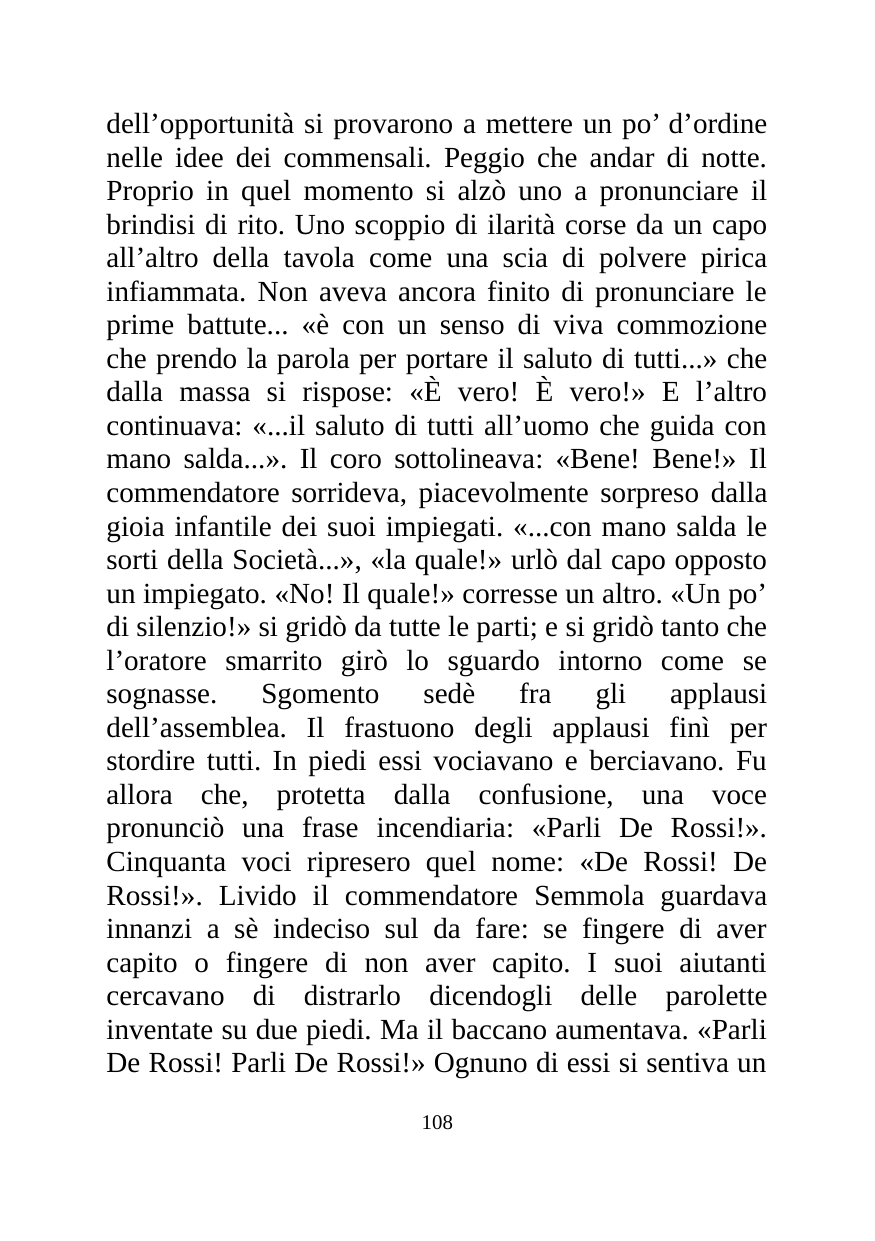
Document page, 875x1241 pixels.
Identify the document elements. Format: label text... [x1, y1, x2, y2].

text dell’opportunità si provarono a mettere un po’ d’ordine nelle idee dei commensali. Peggio che andar di notte. Proprio in quel momento si alzò uno a pronunciare il brindisi di rito. Uno scoppio di ilarità corse da un capo all’altro della tavola come una scia di polvere pirica infiammata. Non aveva ancora finito di pronunciare le prime battute... «è con un senso di viva commozione che prendo la parola per portare il saluto di tutti...» che dalla massa si rispose: «È vero! È vero!» E l’altro continuava: «...il saluto di tutti all’uomo che guida con mano salda...». Il coro sottolineava: «Bene! Bene!» Il commendatore sorrideva, piacevolmente sorpreso dalla gioia infantile dei suoi impiegati. «...con mano salda le sorti della Società...», «la quale!» urlò dal capo opposto un impiegato. «No! Il quale!» corresse un altro. «Un po’ di silenzio!» si gridò da tutte le parti; e si gridò tanto che l’oratore smarrito girò lo sguardo intorno come se sognasse. Sgomento sedè fra gli applausi dell’assemblea. Il frastuono degli applausi finì per stordire tutti. In piedi essi vociavano e berciavano. Fu allora che, protetta dalla confusione, una voce pronunciò una frase incendiaria: «Parli De Rossi!». Cinquanta voci ripresero quel nome: «De Rossi! De Rossi!». Livido il commendatore Semmola guardava innanzi a sè indeciso sul da fare: se fingere di aver capito o fingere di non aver capito. I suoi aiutanti cercavano di distrarlo dicendogli delle parolette inventate su due piedi. Ma il baccano aumentava. «Parli De Rossi! Parli De Rossi!» Ognuno di essi si sentiva un [106, 106, 768, 1079]
